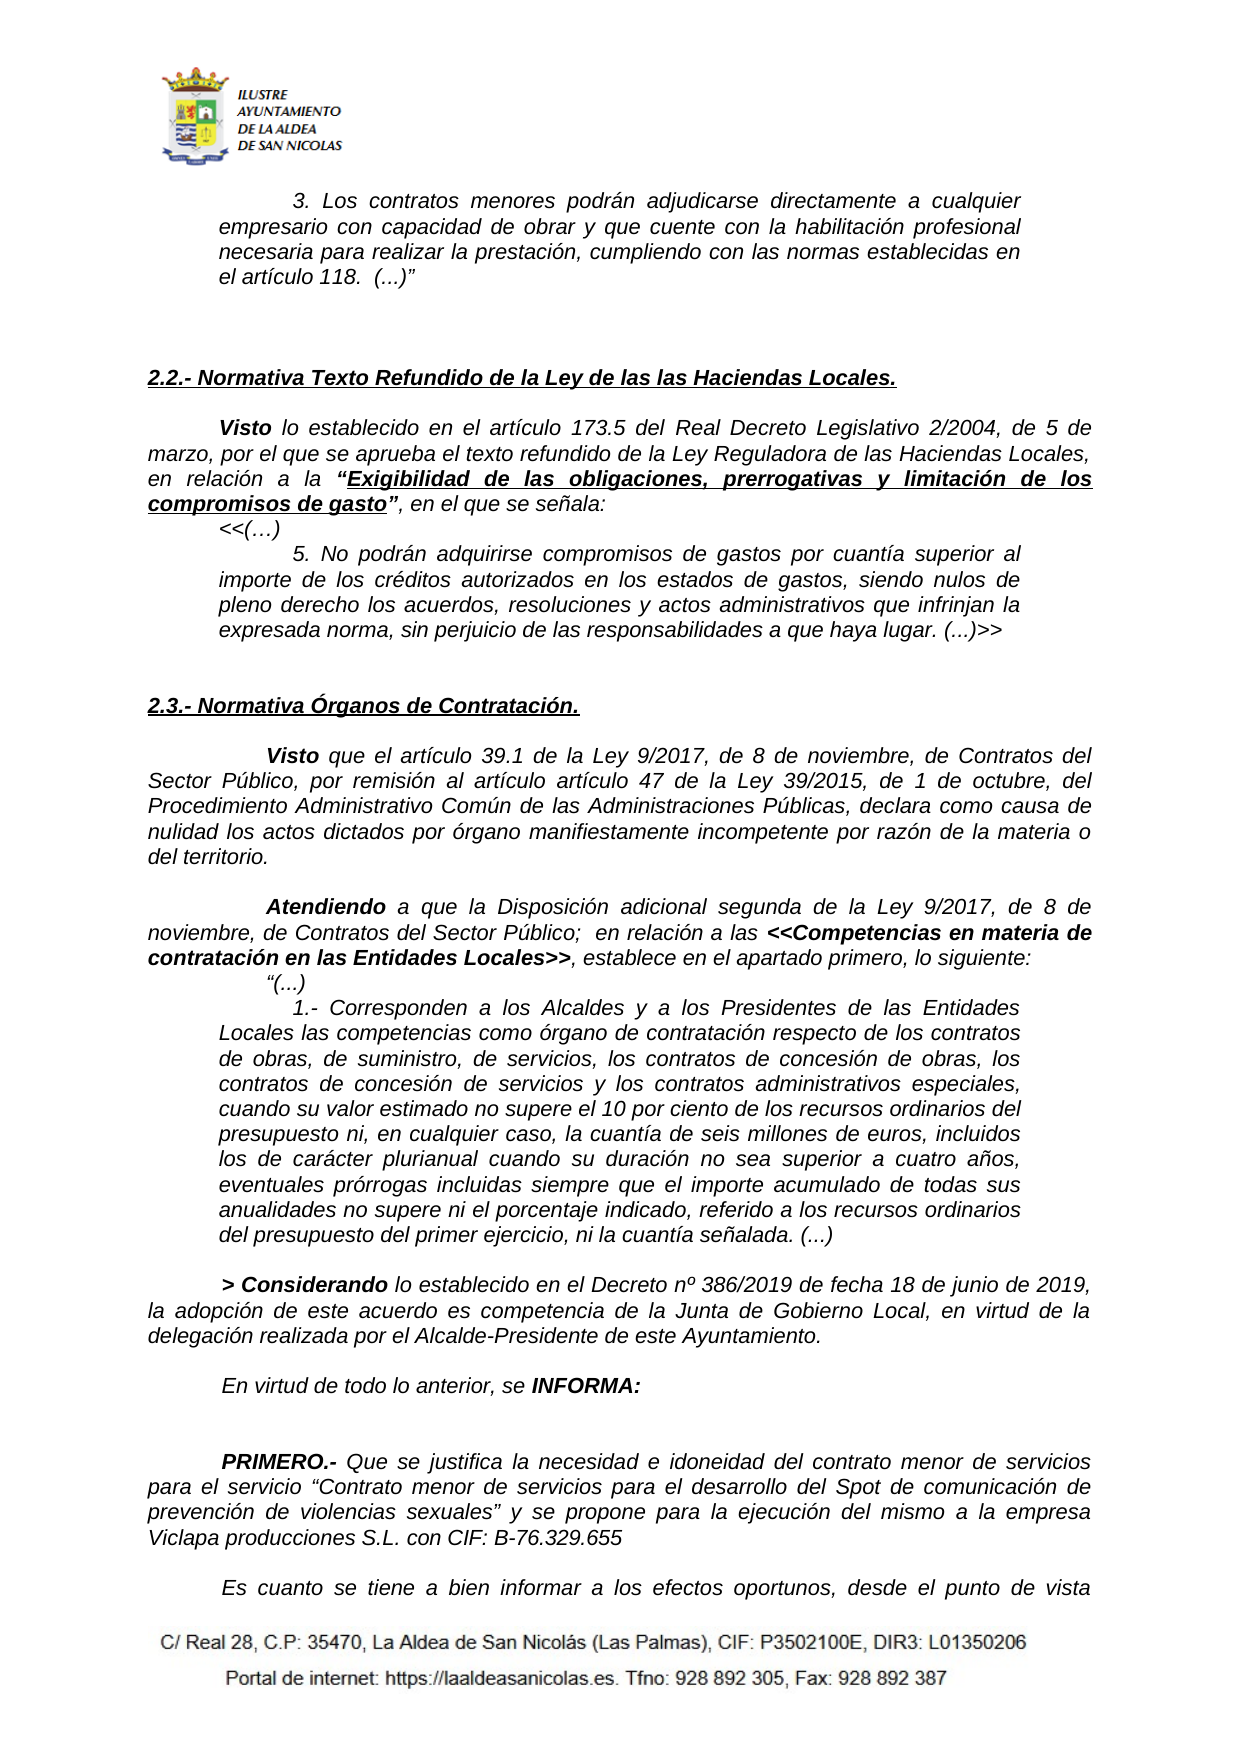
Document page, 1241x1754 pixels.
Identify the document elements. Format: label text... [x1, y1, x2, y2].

text En virtud de todo lo anterior, se INFORMA: [148, 1373, 1093, 1398]
text Visto que el artículo 39.1 de la Ley 9/2017, de 8 de noviembre, de Contratos del Sector Público, por remisión al artículo artículo 47 de la Ley 39/2015, de 1 de octubre, del Procedimiento Administrativo Común de las Administraciones Públicas, declara como causa de nulidad los actos dictados por órgano manifiestamente incompetente por razón de la materia o del territorio. [148, 743, 1093, 869]
text PRIMERO.- Que se justifica la necesidad e idoneidad del contrato menor de servicios para el servicio “Contrato menor de servicios para el desarrollo del Spot de comunicación de prevención de violencias sexuales” y se propone para la ejecución del mismo a la empresa Viclapa producciones S.L. con CIF: B-76.329.655 [148, 1449, 1093, 1550]
text “(...) [148, 970, 1093, 995]
text Es cuanto se tiene a bien informar a los efectos oportunos, desde el punto de vista [148, 1575, 1093, 1600]
text 2.2.- Normativa Texto Refundido de la Ley de las las Haciendas Locales. [148, 365, 1093, 390]
text 5. No podrán adquirirse compromisos de gastos por cuantía superior al importe de los créditos autorizados en los estados de gastos, siendo nulos de pleno derecho los acuerdos, resoluciones y actos administrativos que infrinjan la expresada norma, sin perjuicio de las responsabilidades a que haya lugar. (...)>> [218, 541, 1022, 642]
text 3. Los contratos menores podrán adjudicarse directamente a cualquier empresario con capacidad de obrar y que cuente con la habilitación profesional necesaria para realizar la prestación, cumpliendo con las normas establecidas en el artículo 118. (...)” [218, 188, 1022, 289]
picture [148, 59, 358, 173]
text > Considerando lo establecido en el Decreto nº 386/2019 de fecha 18 de junio de 2019, la adopción de este acuerdo es competencia de la Junta de Gobierno Local, en virtud de la delegación realizada por el Alcalde-Presidente de este Ayuntamiento. [148, 1272, 1093, 1348]
text Atendiendo a que la Disposición adicional segunda de la Ley 9/2017, de 8 de noviembre, de Contratos del Sector Público; en relación a las <<Competencias en materia de contratación en las Entidades Locales>>, establece en el apartado primero, lo siguiente: [148, 894, 1093, 970]
picture [148, 1626, 1034, 1694]
text <<(…) [148, 516, 1093, 541]
text Visto lo establecido en el artículo 173.5 del Real Decreto Legislativo 2/2004, de 5 de marzo, por el que se aprueba el texto refundido de la Ley Reguladora de las Haciendas Locales, en relación a la “Exigibilidad de las obligaciones, prerrogativas y limitación de los compromisos de gasto”, en el que se señala: [148, 415, 1093, 516]
text 2.3.- Normativa Órganos de Contratación. [148, 693, 1093, 718]
text 1.- Corresponden a los Alcaldes y a los Presidentes de las Entidades Locales las competencias como órgano de contratación respecto de los contratos de obras, de suministro, de servicios, los contratos de concesión de obras, los contratos de concesión de servicios y los contratos administrativos especiales, cuando su valor estimado no supere el 10 por ciento de los recursos ordinarios del presupuesto ni, en cualquier caso, la cuantía de seis millones de euros, incluidos los de carácter plurianual cuando su duración no sea superior a cuatro años, eventuales prórrogas incluidas siempre que el importe acumulado de todas sus anualidades no supere ni el porcentaje indicado, referido a los recursos ordinarios del presupuesto del primer ejercicio, ni la cuantía señalada. (...) [218, 995, 1022, 1247]
